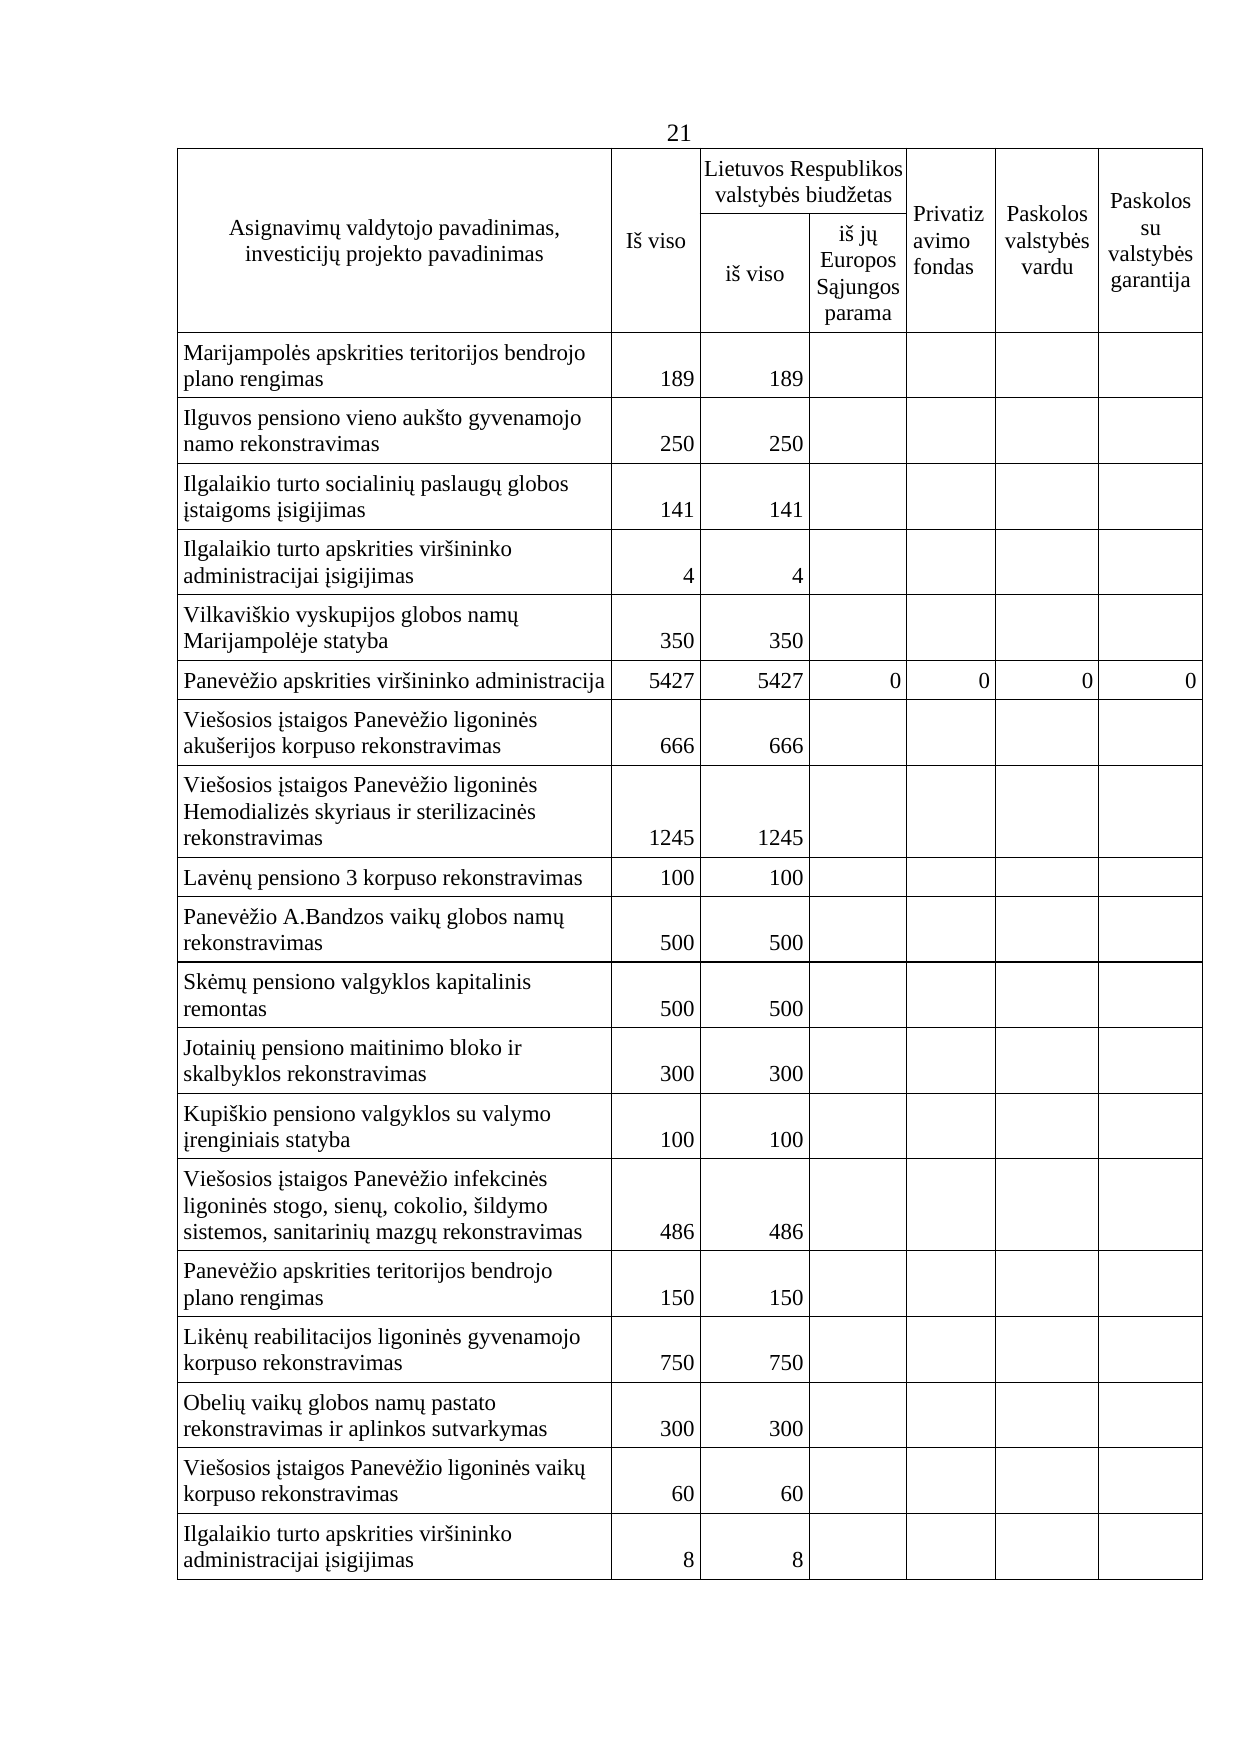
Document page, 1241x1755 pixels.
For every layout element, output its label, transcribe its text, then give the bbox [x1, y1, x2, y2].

table_cell [907, 595, 995, 660]
table_cell [996, 1094, 1098, 1158]
table_cell 100 [701, 1094, 809, 1158]
table_cell Panevėžio apskrities teritorijos bendrojo plano rengimas [178, 1251, 611, 1316]
table_cell [996, 333, 1098, 397]
table_cell [1099, 1448, 1202, 1513]
table_cell [907, 1028, 995, 1093]
table_cell 150 [612, 1251, 700, 1316]
table_cell [996, 766, 1098, 857]
table_cell [996, 963, 1098, 1027]
table_cell 300 [612, 1383, 700, 1447]
table_cell [810, 1317, 906, 1382]
table_cell [810, 464, 906, 528]
table_cell Ilguvos pensiono vieno aukšto gyvenamojo namo rekonstravimas [178, 398, 611, 463]
table_cell [810, 1028, 906, 1093]
table_cell [1099, 858, 1202, 896]
table_cell [907, 1448, 995, 1513]
table_header Iš viso [612, 149, 700, 332]
table_cell [996, 398, 1098, 463]
table_cell 100 [612, 1094, 700, 1158]
table_cell 0 [907, 661, 995, 699]
table_header Privatizavimo fondas [907, 149, 995, 332]
table_cell [907, 464, 995, 528]
table_cell [907, 1094, 995, 1158]
table_header Lietuvos Respublikos valstybės biudžetas [701, 149, 906, 213]
table_cell Lavėnų pensiono 3 korpuso rekonstravimas [178, 858, 611, 896]
table_cell [996, 1383, 1098, 1447]
table_cell Ilgalaikio turto apskrities viršininko administracijai įsigijimas [178, 530, 611, 594]
table_cell 300 [701, 1028, 809, 1093]
table_cell [1099, 398, 1202, 463]
table_cell Skėmų pensiono valgyklos kapitalinis remontas [178, 963, 611, 1027]
table_cell 189 [612, 333, 700, 397]
table_cell [907, 1251, 995, 1316]
table_cell Viešosios įstaigos Panevėžio ligoninės Hemodializės skyriaus ir sterilizacinės rekonstravimas [178, 766, 611, 857]
table_cell 750 [612, 1317, 700, 1382]
table_cell [810, 897, 906, 961]
table_cell iš jų Europos Sąjungos parama [810, 214, 906, 332]
table_cell 0 [810, 661, 906, 699]
table_cell 1245 [612, 766, 700, 857]
table_header Paskolos valstybės vardu [996, 149, 1098, 332]
table_cell 60 [612, 1448, 700, 1513]
table_cell 350 [701, 595, 809, 660]
table_cell Viešosios įstaigos Panevėžio ligoninės akušerijos korpuso rekonstravimas [178, 700, 611, 764]
table_cell [996, 1448, 1098, 1513]
table_cell 300 [612, 1028, 700, 1093]
table_cell [907, 398, 995, 463]
table_cell 486 [701, 1159, 809, 1250]
table_cell [1099, 1094, 1202, 1158]
table_cell Ilgalaikio turto socialinių paslaugų globos įstaigoms įsigijimas [178, 464, 611, 528]
table_cell [810, 1159, 906, 1250]
table_cell Marijampolės apskrities teritorijos bendrojo plano rengimas [178, 333, 611, 397]
table_cell 5427 [701, 661, 809, 699]
table_cell [996, 858, 1098, 896]
table_cell [996, 1514, 1098, 1578]
table_cell [907, 963, 995, 1027]
table_cell Ilgalaikio turto apskrities viršininko administracijai įsigijimas [178, 1514, 611, 1578]
table_cell 300 [701, 1383, 809, 1447]
table_cell [810, 595, 906, 660]
table_cell [1099, 963, 1202, 1027]
table_cell 500 [701, 963, 809, 1027]
table_cell Kupiškio pensiono valgyklos su valymo įrenginiais statyba [178, 1094, 611, 1158]
table_cell [1099, 1251, 1202, 1316]
table_cell 60 [701, 1448, 809, 1513]
table_cell 5427 [612, 661, 700, 699]
table_cell [1099, 700, 1202, 764]
table_cell 100 [701, 858, 809, 896]
table_cell 189 [701, 333, 809, 397]
table_cell 750 [701, 1317, 809, 1382]
table_cell [996, 1251, 1098, 1316]
table_cell [907, 700, 995, 764]
table_cell [810, 963, 906, 1027]
table_cell 4 [612, 530, 700, 594]
table_cell 150 [701, 1251, 809, 1316]
table_cell [810, 1383, 906, 1447]
table_cell Panevėžio apskrities viršininko administracija [178, 661, 611, 699]
table_cell [1099, 1317, 1202, 1382]
table_cell iš viso [701, 214, 809, 332]
table_cell [907, 1514, 995, 1578]
table_cell [1099, 1514, 1202, 1578]
table_cell Panevėžio A.Bandzos vaikų globos namų rekonstravimas [178, 897, 611, 961]
table_cell 666 [701, 700, 809, 764]
table_cell 100 [612, 858, 700, 896]
table_cell [1099, 333, 1202, 397]
table_cell Likėnų reabilitacijos ligoninės gyvenamojo korpuso rekonstravimas [178, 1317, 611, 1382]
table_cell 0 [1099, 661, 1202, 699]
table_cell 1245 [701, 766, 809, 857]
table_cell 141 [612, 464, 700, 528]
table_cell 350 [612, 595, 700, 660]
table_cell 250 [701, 398, 809, 463]
table_cell [907, 897, 995, 961]
table_cell [907, 1159, 995, 1250]
table_cell Jotainių pensiono maitinimo bloko ir skalbyklos rekonstravimas [178, 1028, 611, 1093]
table_cell 250 [612, 398, 700, 463]
table_cell [810, 858, 906, 896]
table_cell Obelių vaikų globos namų pastato rekonstravimas ir aplinkos sutvarkymas [178, 1383, 611, 1447]
table_cell Vilkaviškio vyskupijos globos namų Marijampolėje statyba [178, 595, 611, 660]
table_cell [810, 766, 906, 857]
table_cell 500 [612, 963, 700, 1027]
table_cell [996, 464, 1098, 528]
table_cell [810, 700, 906, 764]
table_header Asignavimų valdytojo pavadinimas, investicijų projekto pavadinimas [178, 149, 611, 332]
table_cell [1099, 1159, 1202, 1250]
table_cell [907, 333, 995, 397]
table_cell [996, 897, 1098, 961]
table_cell [1099, 530, 1202, 594]
table_cell [907, 766, 995, 857]
table_cell 500 [701, 897, 809, 961]
table_cell [907, 1383, 995, 1447]
table_cell 666 [612, 700, 700, 764]
table_cell 8 [612, 1514, 700, 1578]
table_cell [996, 1317, 1098, 1382]
table_cell [1099, 1028, 1202, 1093]
table_cell [1099, 897, 1202, 961]
table_cell [907, 1317, 995, 1382]
table_cell 486 [612, 1159, 700, 1250]
table_cell [996, 595, 1098, 660]
table_cell [907, 530, 995, 594]
table_cell Viešosios įstaigos Panevėžio infekcinės ligoninės stogo, sienų, cokolio, šildymo sistemos, sanitarinių mazgų rekonstravimas [178, 1159, 611, 1250]
table_cell [996, 1028, 1098, 1093]
table_cell 141 [701, 464, 809, 528]
table_cell 8 [701, 1514, 809, 1578]
table_cell [1099, 464, 1202, 528]
table_cell [996, 530, 1098, 594]
table_cell [810, 398, 906, 463]
table_cell 4 [701, 530, 809, 594]
table_cell [1099, 766, 1202, 857]
table_cell [810, 1251, 906, 1316]
table_cell 500 [612, 897, 700, 961]
table_cell [996, 1159, 1098, 1250]
table_cell Viešosios įstaigos Panevėžio ligoninės vaikų korpuso rekonstravimas [178, 1448, 611, 1513]
table_cell [810, 333, 906, 397]
table_cell [810, 1094, 906, 1158]
table_cell [810, 530, 906, 594]
table_cell [1099, 1383, 1202, 1447]
table_cell [810, 1514, 906, 1578]
table_cell 0 [996, 661, 1098, 699]
table_cell [996, 700, 1098, 764]
table_cell [810, 1448, 906, 1513]
table_cell [1099, 595, 1202, 660]
table_cell [907, 858, 995, 896]
table_header Paskolos su valstybės garantija [1099, 149, 1202, 332]
